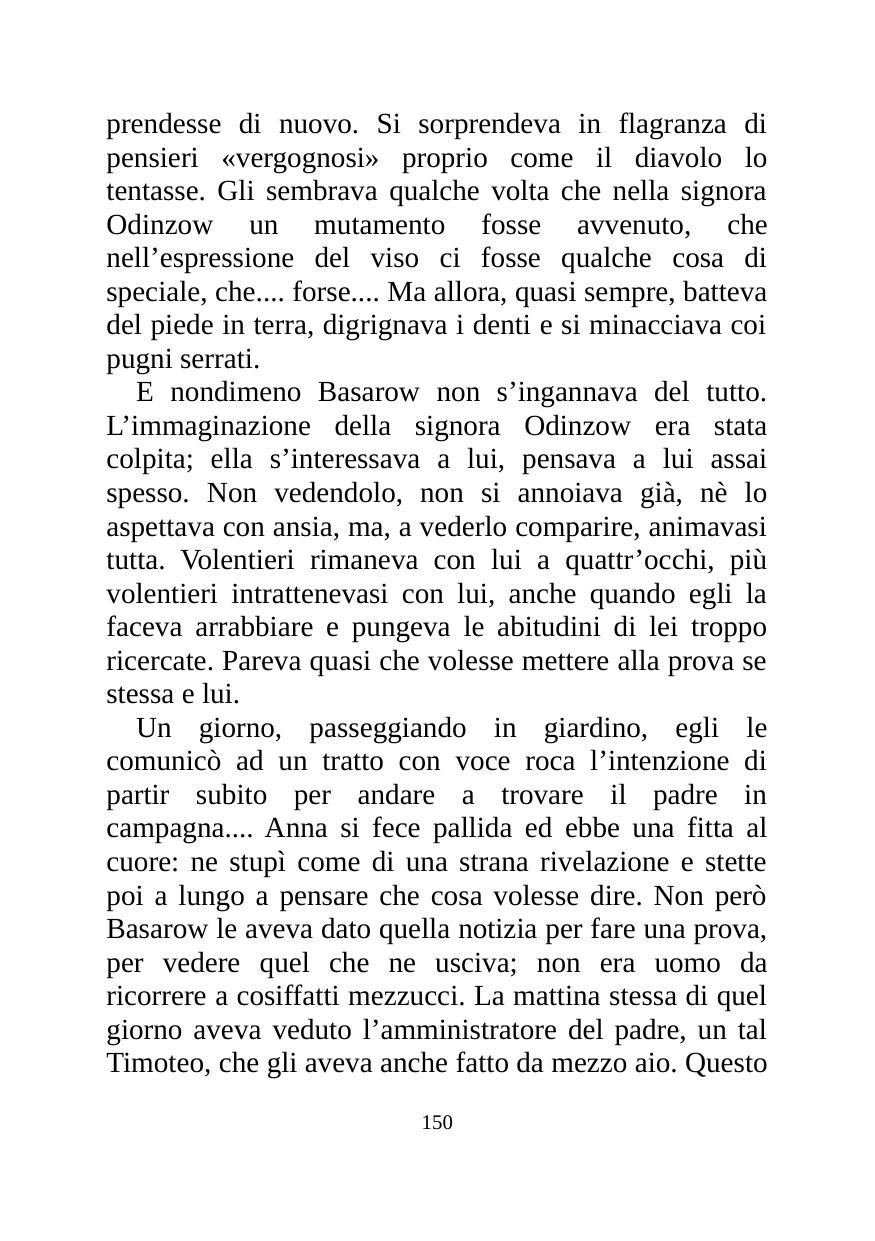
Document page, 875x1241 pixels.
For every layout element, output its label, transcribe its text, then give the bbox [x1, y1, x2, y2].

text prendesse di nuovo. Si sorprendeva in flagranza di pensieri «vergognosi» proprio come il diavolo lo tentasse. Gli sembrava qualche volta che nella signora Odinzow un mutamento fosse avvenuto, che nell’espressione del viso ci fosse qualche cosa di speciale, che.... forse.... Ma allora, quasi sempre, batteva del piede in terra, digrignava i denti e si minacciava coi pugni serrati. [106, 106, 768, 374]
text Un giorno, passeggiando in giardino, egli le comunicò ad un tratto con voce roca l’intenzione di partir subito per andare a trovare il padre in campagna.... Anna si fece pallida ed ebbe una fitta al cuore: ne stupì come di una strana rivelazione e stette poi a lungo a pensare che cosa volesse dire. Non però Basarow le aveva dato quella notizia per fare una prova, per vedere quel che ne usciva; non era uomo da ricorrere a cosiffatti mezzucci. La mattina stessa di quel giorno aveva veduto l’amministratore del padre, un tal Timoteo, che gli aveva anche fatto da mezzo aio. Questo [106, 710, 768, 1079]
text E nondimeno Basarow non s’ingannava del tutto. L’immaginazione della signora Odinzow era stata colpita; ella s’interessava a lui, pensava a lui assai spesso. Non vedendolo, non si annoiava già, nè lo aspettava con ansia, ma, a vederlo comparire, animavasi tutta. Volentieri rimaneva con lui a quattr’occhi, più volentieri intrattenevasi con lui, anche quando egli la faceva arrabbiare e pungeva le abitudini di lei troppo ricercate. Pareva quasi che volesse mettere alla prova se stessa e lui. [106, 374, 768, 710]
